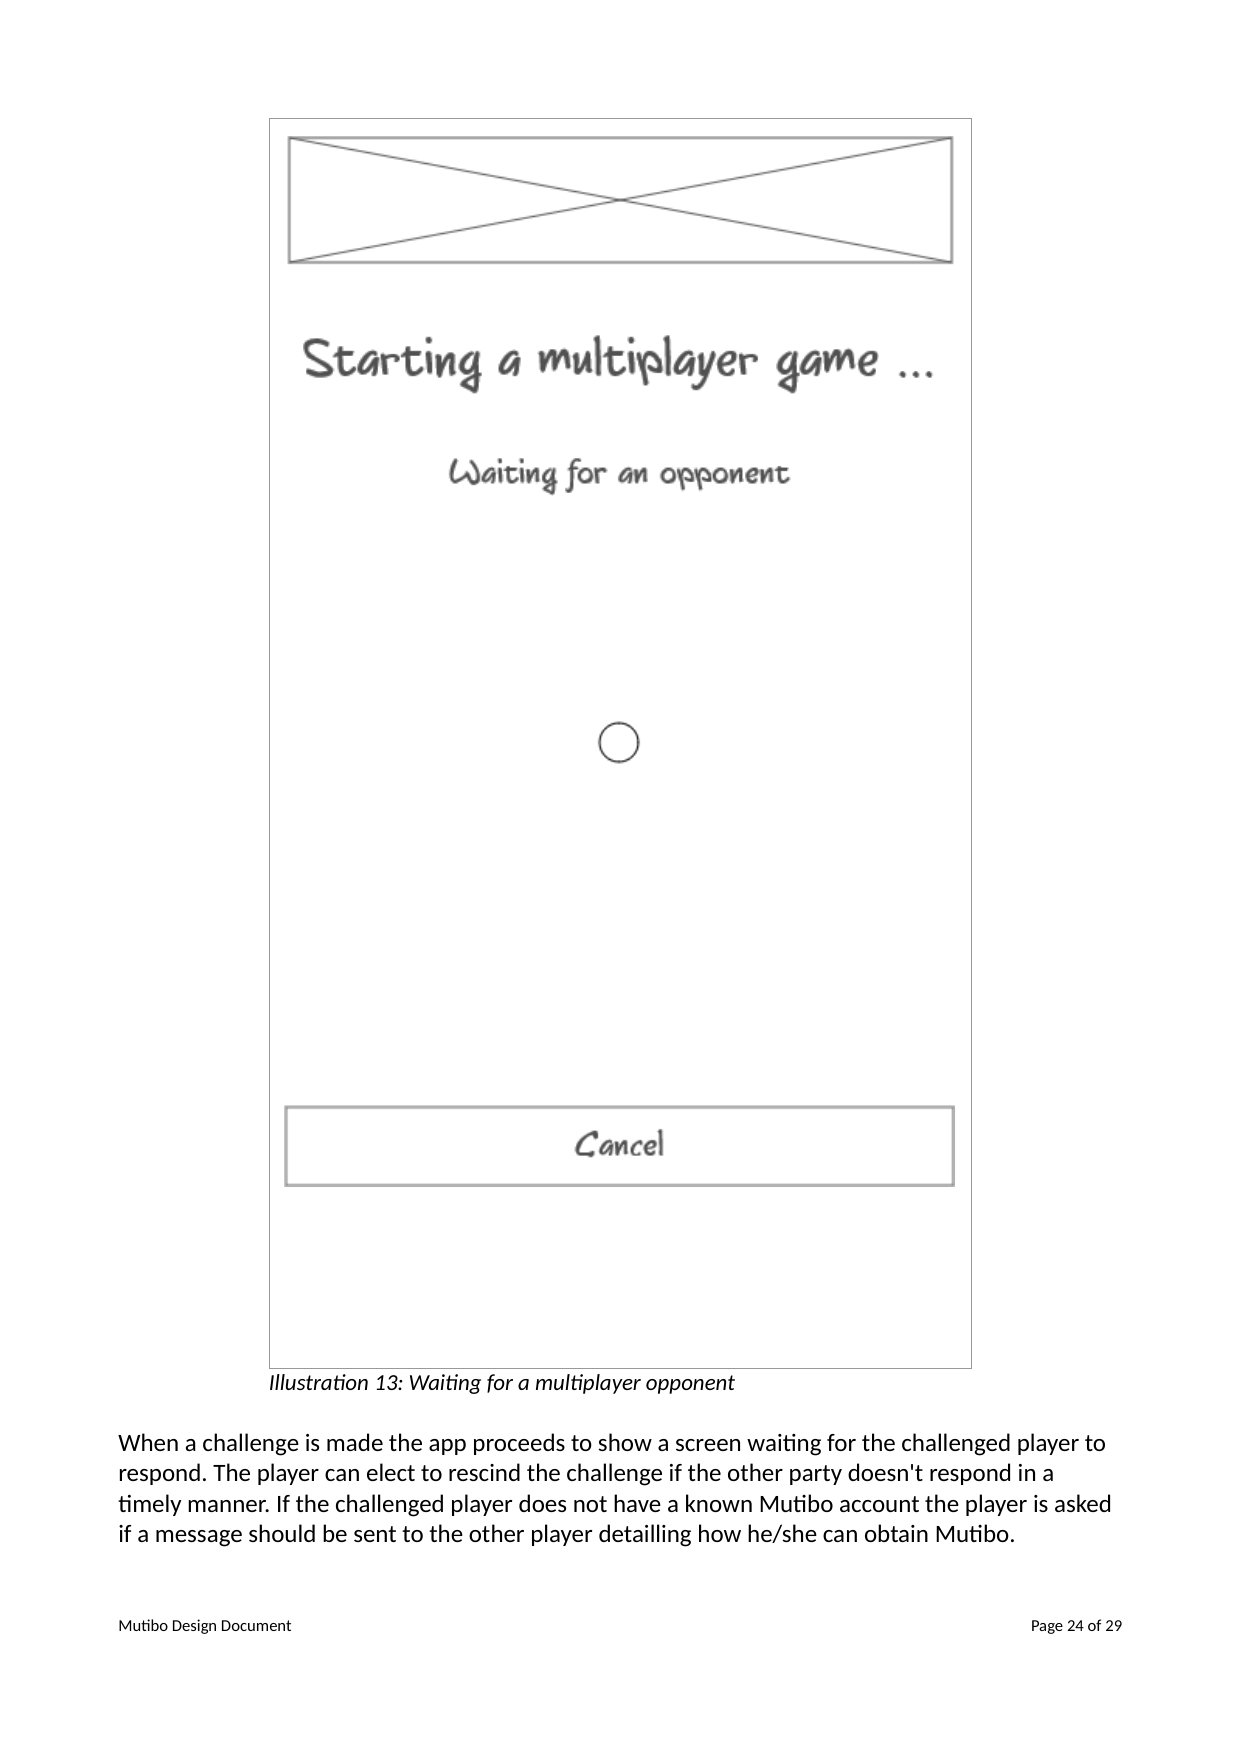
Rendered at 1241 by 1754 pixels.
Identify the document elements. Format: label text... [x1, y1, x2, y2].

text When a challenge is made the app proceeds to show a screen waiting for the challenged player to respond. The player can elect to rescind the challenge if the other party doesn't respond in a timely manner. If the challenged player does not have a known Mutibo account the player is asked if a message should be sent to the other player detailling how he/she can obtain Mutibo. [118, 1427, 1122, 1549]
picture [271, 121, 969, 1366]
text Illustration 13: Waiting for a multiplayer opponent [268, 1366, 972, 1396]
